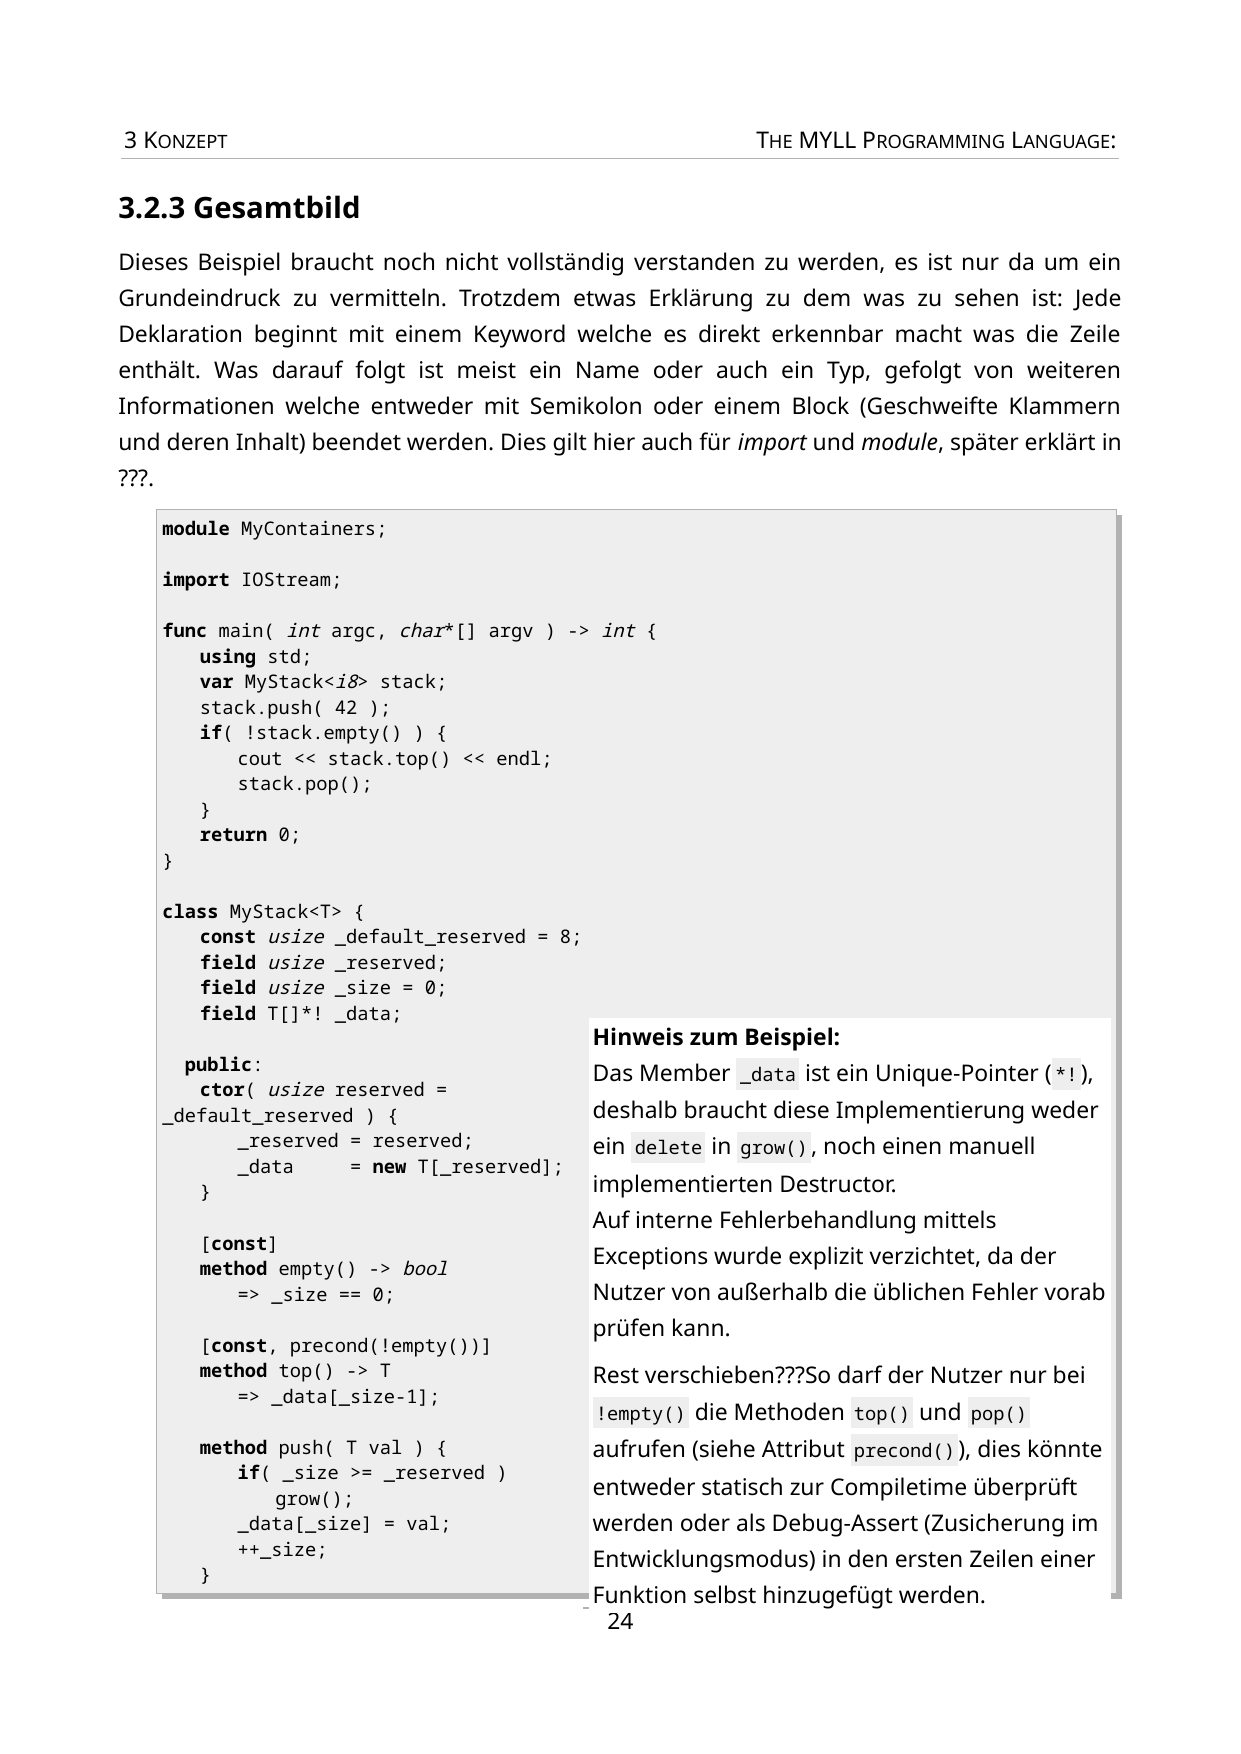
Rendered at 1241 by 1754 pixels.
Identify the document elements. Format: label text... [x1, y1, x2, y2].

text Rest verschieben???So darf der Nutzer nur bei !empty() die Methoden top() und pop() aufrufen (siehe Attribut precond()), dies könnte entweder statisch zur Compiletime überprüft werden oder als Debug-Assert (Zusicherung im Entwicklungsmodus) in den ersten Zeilen einer Funktion selbst hinzugefügt werden. [592, 1359, 1108, 1610]
subtitle Gesamtbild [118, 187, 1122, 227]
text Hinweis zum Beispiel: Das Member _data ist ein Unique-Pointer (*!), deshalb braucht diese Implementierung weder ein delete in grow(), noch einen manuell implementierten Destructor. Auf interne Fehlerbehandlung mittels Exceptions wurde explizit verzichtet, da der Nutzer von außerhalb die üblichen Fehler vorab prüfen kann. [592, 1021, 1108, 1343]
text module MyContainers; import IOStream; func main( int argc, char*[] argv ) -> int { using std; var MyStack<i8> stack; stack.push( 42 ); if( !stack.empty() ) { [157, 510, 1116, 739]
text Dieses Beispiel braucht noch nicht vollständig verstanden zu werden, es ist nur da um ein Grundeindruck zu vermitteln. Trotzdem etwas Erklärung zu dem was zu sehen ist: Jede Deklaration beginnt mit einem Keyword welche es direkt erkennbar macht was die Zeile enthält. Was darauf folgt ist meist ein Name oder auch ein Typ, gefolgt von weiteren Informationen welche entweder mit Semikolon oder einem Block (Geschweifte Klammern und deren Inhalt) beendet werden. Dies gilt hier auch für import und module, später erklärt in ???. [118, 246, 1122, 493]
text cout << stack.top() << endl; stack.pop(); } return 0; } class MyStack<T> { const usize _default_reserved = 8; field usize _reserved; field usize _size = 0; field T[]*! _data; public: ctor( usize reserved = _default_reserved ) { _reserved = reserved; _data = new T[_reserved]; } [const] method empty() -> bool => _size == 0; [const, precond(!empty())] method top() -> T => _data[_size-1]; method push( T val ) { if( _size >= _reserved ) grow(); _data[_size] = val; ++_size; } [157, 739, 1116, 1593]
